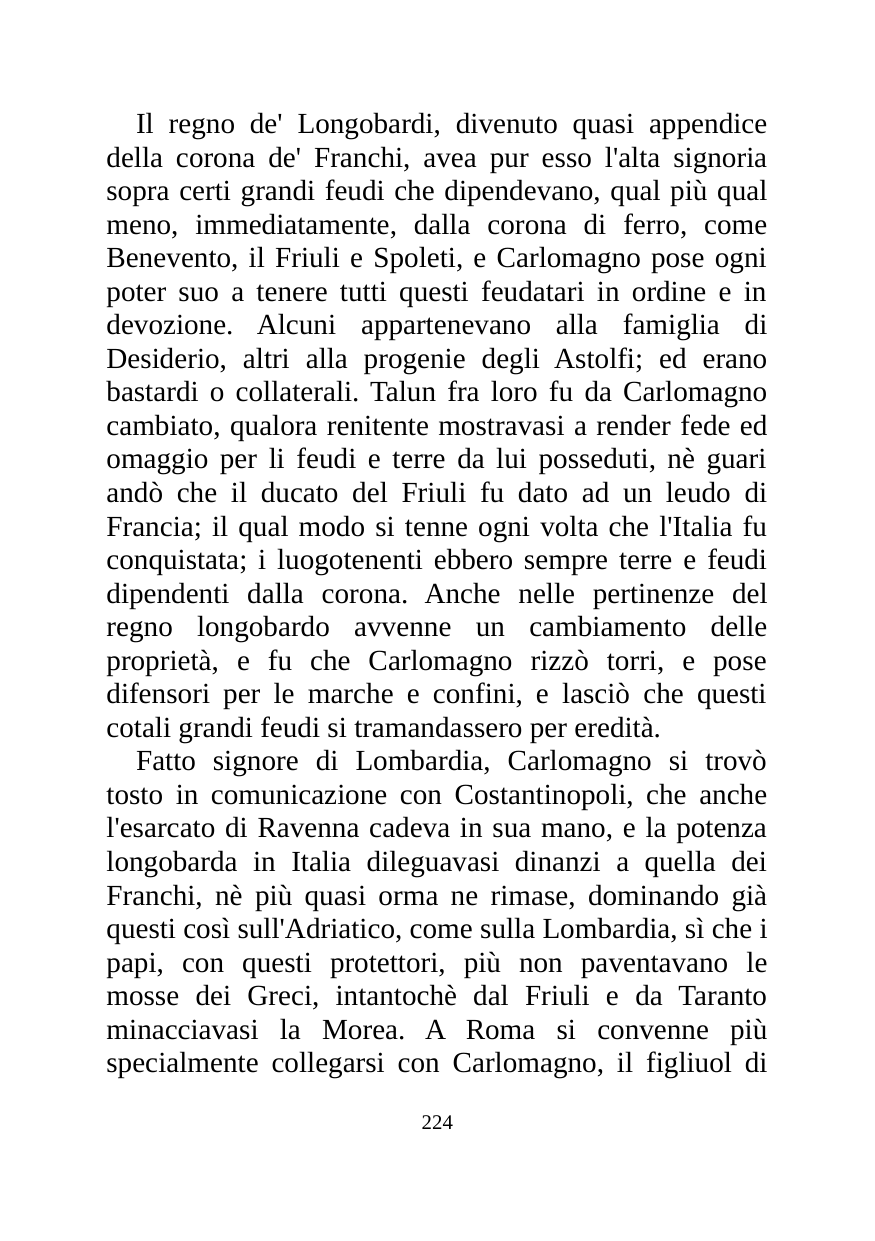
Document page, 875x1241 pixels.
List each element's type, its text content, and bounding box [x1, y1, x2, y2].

text Fatto signore di Lombardia, Carlomagno si trovò tosto in comunicazione con Costantinopoli, che anche l'esarcato di Ravenna cadeva in sua mano, e la potenza longobarda in Italia dileguavasi dinanzi a quella dei Franchi, nè più quasi orma ne rimase, dominando già questi così sull'Adriatico, come sulla Lombardia, sì che i papi, con questi protettori, più non paventavano le mosse dei Greci, intantochè dal Friuli e da Taranto minacciavasi la Morea. A Roma si convenne più specialmente collegarsi con Carlomagno, il figliuol di [106, 743, 768, 1079]
text Il regno de' Longobardi, divenuto quasi appendice della corona de' Franchi, avea pur esso l'alta signoria sopra certi grandi feudi che dipendevano, qual più qual meno, immediatamente, dalla corona di ferro, come Benevento, il Friuli e Spoleti, e Carlomagno pose ogni poter suo a tenere tutti questi feudatari in ordine e in devozione. Alcuni appartenevano alla famiglia di Desiderio, altri alla progenie degli Astolfi; ed erano bastardi o collaterali. Talun fra loro fu da Carlomagno cambiato, qualora renitente mostravasi a render fede ed omaggio per li feudi e terre da lui posseduti, nè guari andò che il ducato del Friuli fu dato ad un leudo di Francia; il qual modo si tenne ogni volta che l'Italia fu conquistata; i luogotenenti ebbero sempre terre e feudi dipendenti dalla corona. Anche nelle pertinenze del regno longobardo avvenne un cambiamento delle proprietà, e fu che Carlomagno rizzò torri, e pose difensori per le marche e confini, e lasciò che questi cotali grandi feudi si tramandassero per eredità. [106, 106, 768, 743]
